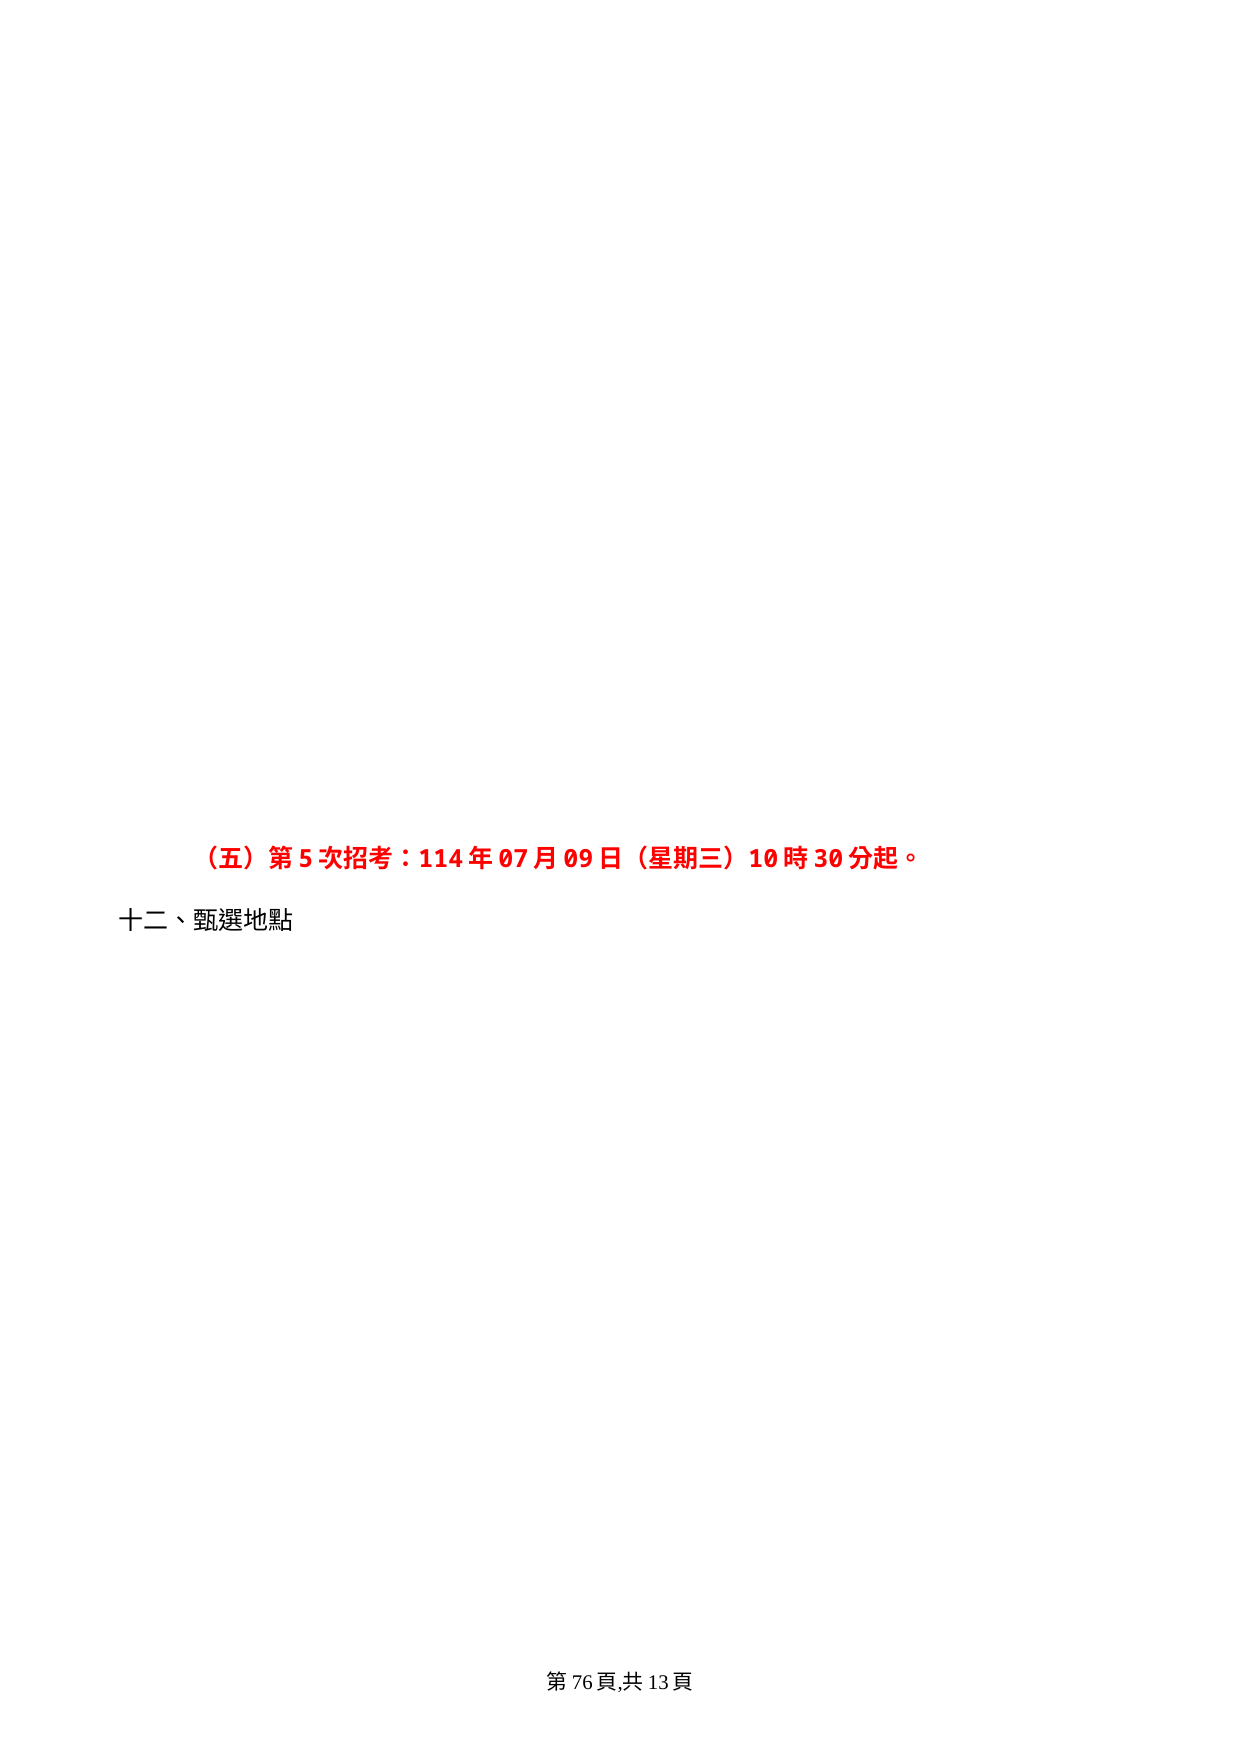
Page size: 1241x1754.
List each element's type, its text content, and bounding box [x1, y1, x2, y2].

text （五）第5次招考：114年07月09日（星期三）10時30分起。 [118, 814, 1122, 877]
text 十二、甄選地點 [118, 877, 1122, 939]
